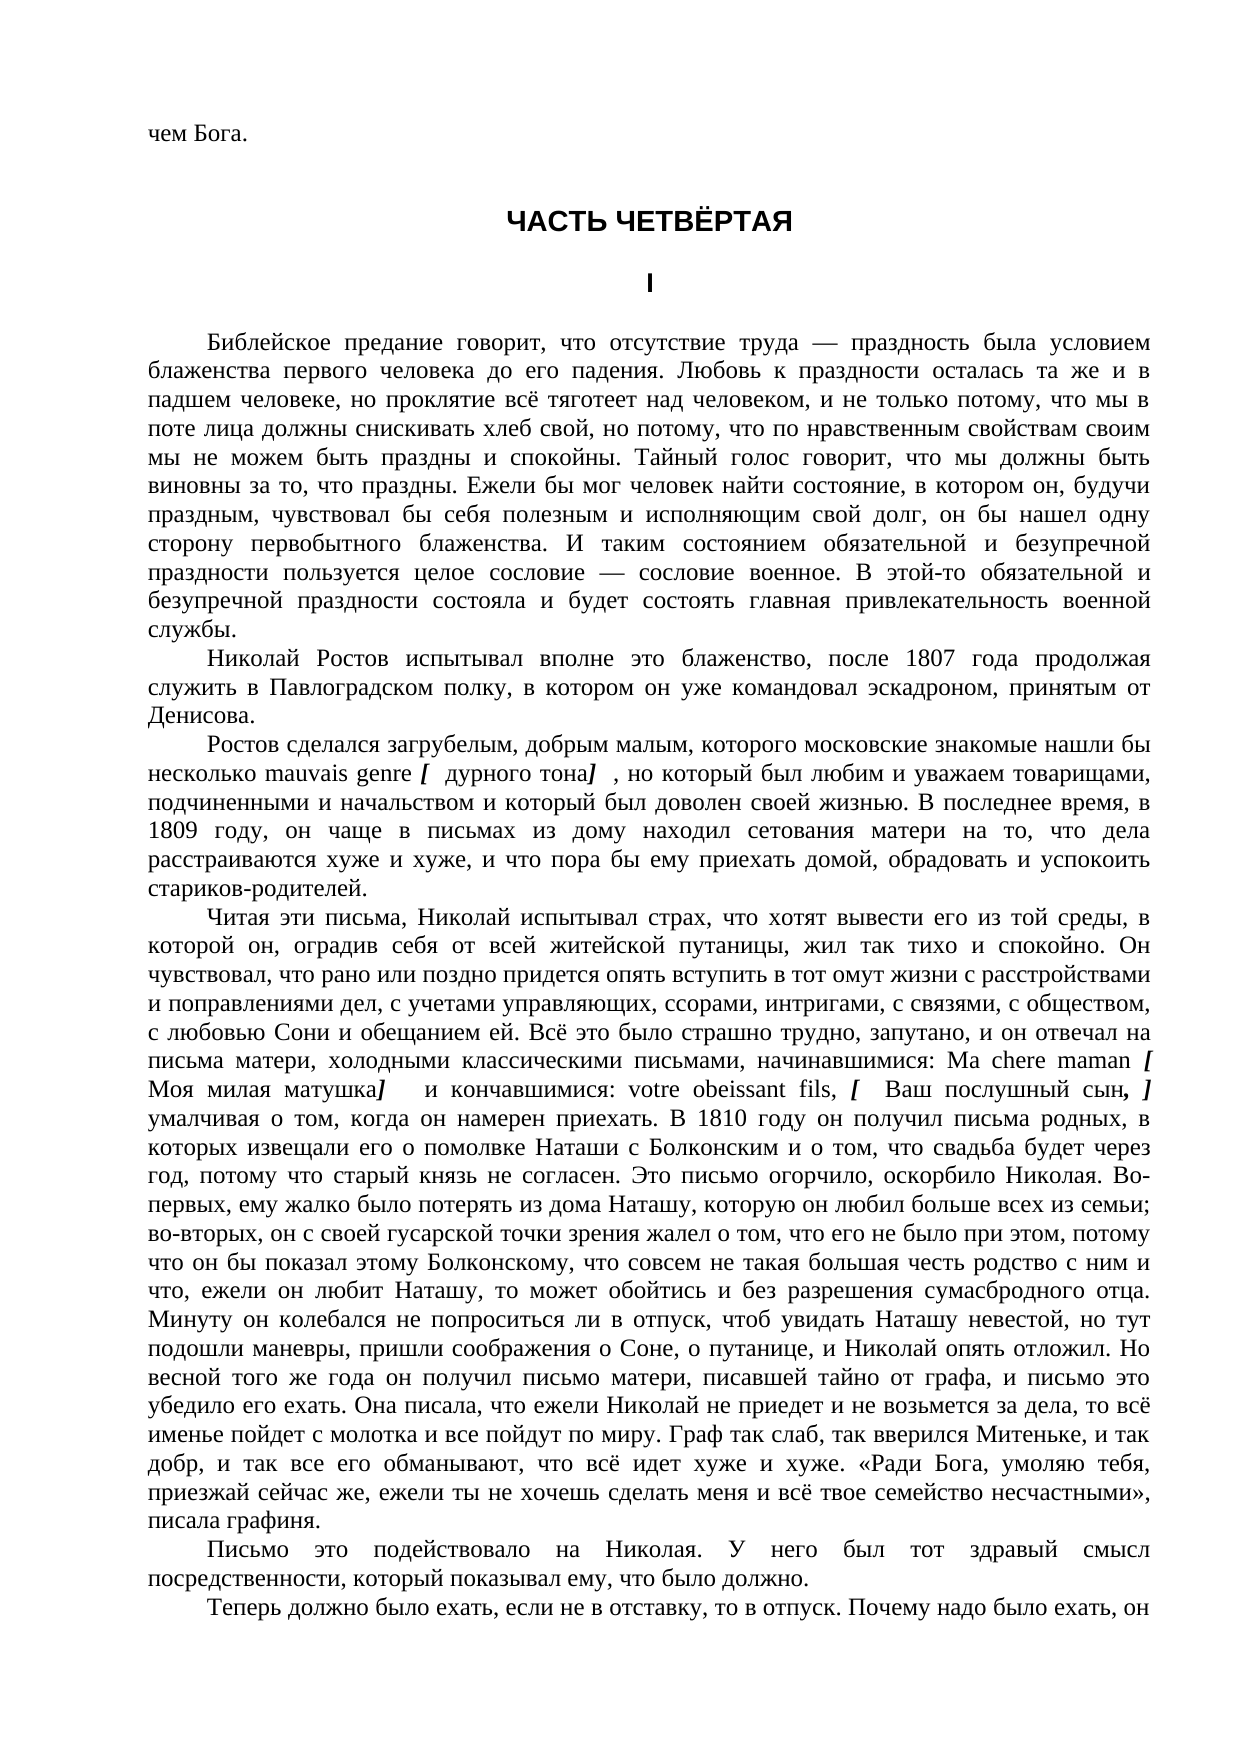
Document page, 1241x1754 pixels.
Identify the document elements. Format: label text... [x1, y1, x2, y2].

text Николай Ростов испытывал вполне это блаженство, после 1807 года продолжая служить в Павлоградском полку, в котором он уже командовал эскадроном, принятым от Денисова. [148, 643, 1152, 729]
text Библейское предание говорит, что отсутствие труда — праздность была условием блаженства первого человека до его падения. Любовь к праздности осталась та же и в падшем человеке, но проклятие всё тяготеет над человеком, и не только потому, что мы в поте лица должны снискивать хлеб свой, но потому, что по нравственным свойствам своим мы не можем быть праздны и спокойны. Тайный голос говорит, что мы должны быть виновны за то, что праздны. Ежели бы мог человек найти состояние, в котором он, будучи праздным, чувствовал бы себя полезным и исполняющим свой долг, он бы нашел одну сторону первобытного блаженства. И таким состоянием обязательной и безупречной праздности пользуется целое сословие — сословие военное. В этой-то обязательной и безупречной праздности состояла и будет состоять главная привлекательность военной службы. [148, 327, 1152, 643]
text Ростов сделался загрубелым, добрым малым, которого московские знакомые нашли бы несколько mauvais genre [ дурного тона] , но который был любим и уважаем товарищами, подчиненными и начальством и который был доволен своей жизнью. В последнее время, в 1809 году, он чаще в письмах из дому находил сетования матери на то, что дела расстраиваются хуже и хуже, и что пора бы ему приехать домой, обрадовать и успокоить стариков-родителей. [148, 729, 1152, 902]
subtitle I [148, 267, 1152, 298]
text чем Бога. [148, 118, 1152, 147]
text Теперь должно было ехать, если не в отставку, то в отпуск. Почему надо было ехать, он [148, 1592, 1152, 1620]
subtitle ЧАСТЬ ЧЕТВЁРТАЯ [148, 204, 1152, 238]
text Письмо это подействовало на Николая. У него был тот здравый смысл посредственности, который показывал ему, что было должно. [148, 1534, 1152, 1592]
text Читая эти письма, Николай испытывал страх, что хотят вывести его из той среды, в которой он, оградив себя от всей житейской путаницы, жил так тихо и спокойно. Он чувствовал, что рано или поздно придется опять вступить в тот омут жизни с расстройствами и поправлениями дел, с учетами управляющих, ссорами, интригами, с связями, с обществом, с любовью Сони и обещанием ей. Всё это было страшно трудно, запутано, и он отвечал на письма матери, холодными классическими письмами, начинавшимися: Ma chere maman [ Моя милая матушка] и кончавшимися: votre obeissant fils, [ Ваш послушный сын, ] умалчивая о том, когда он намерен приехать. В 1810 году он получил письма родных, в которых извещали его о помолвке Наташи с Болконским и о том, что свадьба будет через год, потому что старый князь не согласен. Это письмо огорчило, оскорбило Николая. Во-первых, ему жалко было потерять из дома Наташу, которую он любил больше всех из семьи; во-вторых, он с своей гусарской точки зрения жалел о том, что его не было при этом, потому что он бы показал этому Болконскому, что совсем не такая большая честь родство с ним и что, ежели он любит Наташу, то может обойтись и без разрешения сумасбродного отца. Минуту он колебался не попроситься ли в отпуск, чтоб увидать Наташу невестой, но тут подошли маневры, пришли соображения о Соне, о путанице, и Николай опять отложил. Но весной того же года он получил письмо матери, писавшей тайно от графа, и письмо это убедило его ехать. Она писала, что ежели Николай не приедет и не возьмется за дела, то всё именье пойдет с молотка и все пойдут по миру. Граф так слаб, так вверился Митеньке, и так добр, и так все его обманывают, что всё идет хуже и хуже. «Ради Бога, умоляю тебя, приезжай сейчас же, ежели ты не хочешь сделать меня и всё твое семейство несчастными», писала графиня. [148, 902, 1152, 1534]
